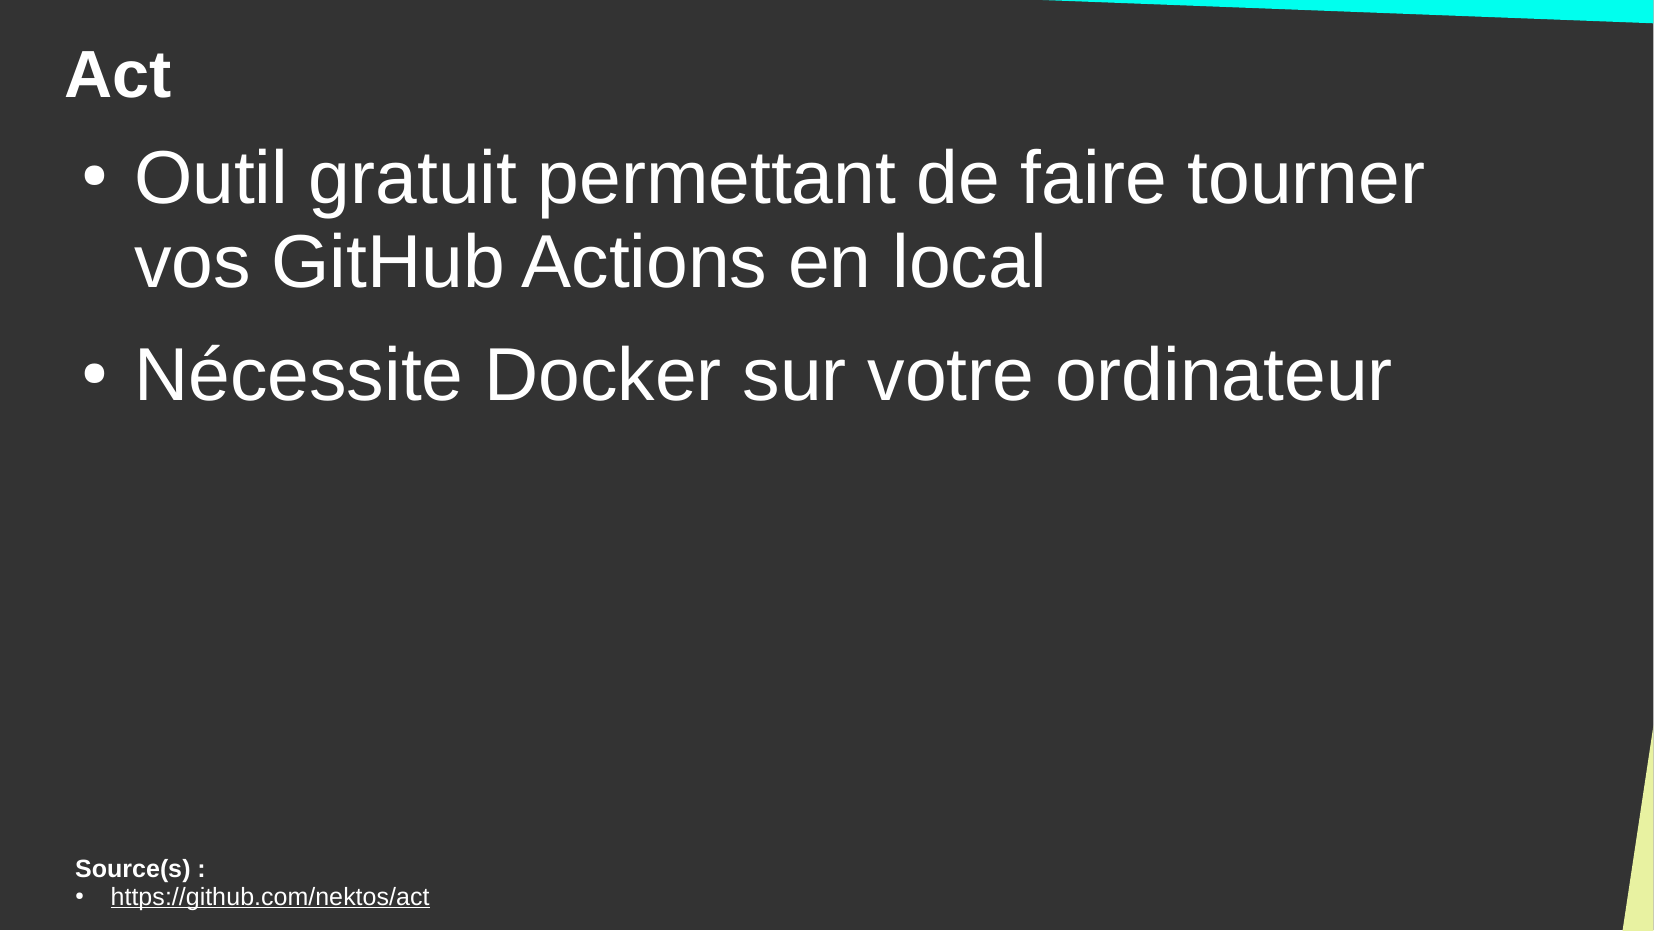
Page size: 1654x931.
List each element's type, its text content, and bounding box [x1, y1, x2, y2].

text_box [1042, 0, 1654, 24]
list Outil gratuit permettant de faire tourner vos GitHub Actions en local Nécessite Docker sur votre ordinateur [63, 135, 1542, 556]
title Act [64, 37, 1105, 119]
text_box Source(s) : https://github.com/nektos/act [60, 809, 1546, 919]
text_box [1622, 721, 1654, 931]
